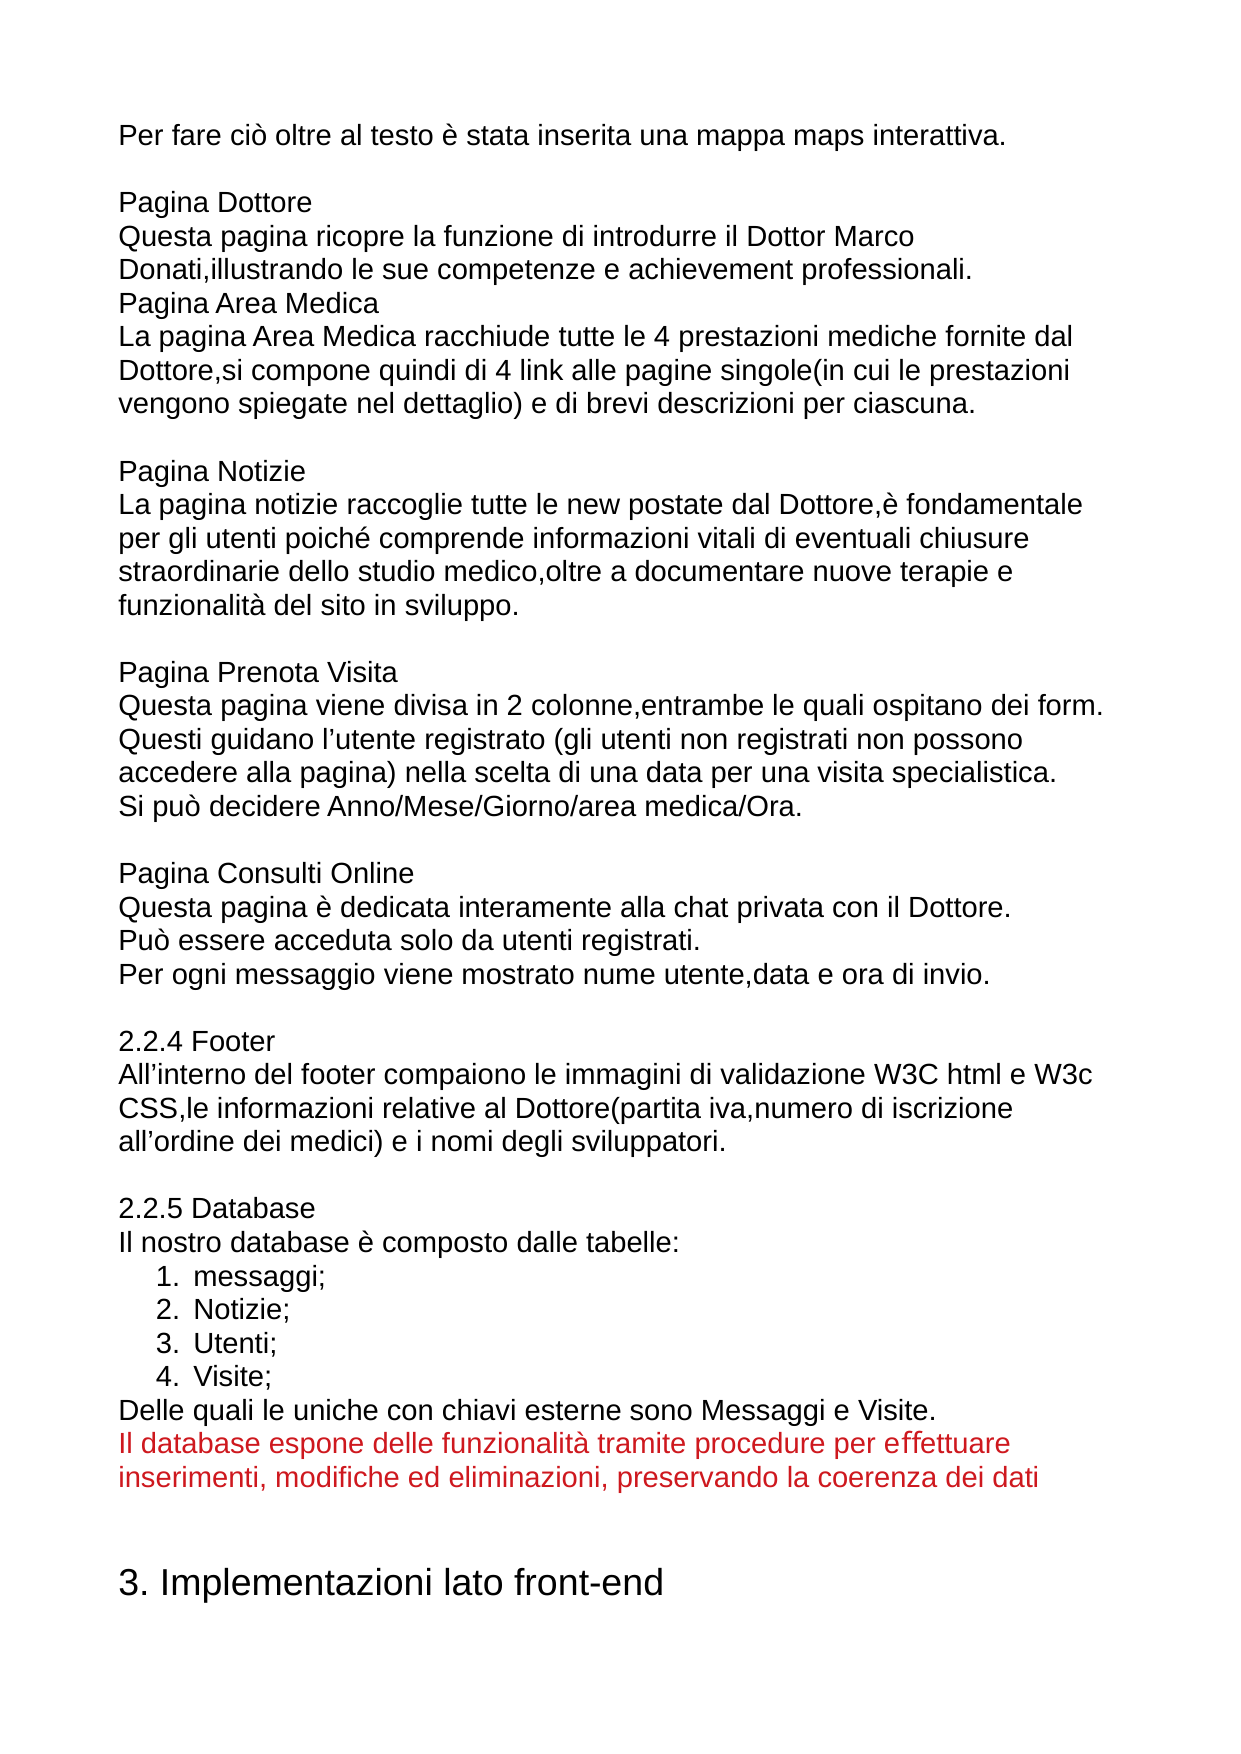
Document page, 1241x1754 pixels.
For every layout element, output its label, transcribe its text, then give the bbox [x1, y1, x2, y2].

text All’interno del footer compaiono le immagini di validazione W3C html e W3c CSS,le informazioni relative al Dottore(partita iva,numero di iscrizione all’ordine dei medici) e i nomi degli sviluppatori. [118, 1057, 1122, 1158]
text Pagina Area Medica [118, 286, 1122, 319]
text Pagina Prenota Visita [118, 655, 1122, 688]
text 2.2.4 Footer [118, 1024, 1122, 1057]
text Per fare ciò oltre al testo è stata inserita una mappa maps interattiva. [118, 118, 1122, 152]
text 3. Implementazioni lato front-end [118, 1560, 1122, 1603]
list Visite; [156, 1359, 1122, 1393]
list Utenti; [156, 1326, 1122, 1359]
text Questa pagina ricopre la funzione di introdurre il Dottor Marco Donati,illustrando le sue competenze e achievement professionali. [118, 219, 1122, 286]
text Può essere acceduta solo da utenti registrati. [118, 923, 1122, 957]
list messaggi; [156, 1258, 1122, 1292]
text Il nostro database è composto dalle tabelle: [118, 1225, 1122, 1258]
text Pagina Notizie [118, 453, 1122, 487]
text La pagina notizie raccoglie tutte le new postate dal Dottore,è fondamentale per gli utenti poiché comprende informazioni vitali di eventuali chiusure straordinarie dello studio medico,oltre a documentare nuove terapie e funzionalità del sito in sviluppo. [118, 487, 1122, 621]
list Notizie; [156, 1292, 1122, 1326]
text Questa pagina viene divisa in 2 colonne,entrambe le quali ospitano dei form. [118, 688, 1122, 722]
text Per ogni messaggio viene mostrato nume utente,data e ora di invio. [118, 957, 1122, 990]
text Questa pagina è dedicata interamente alla chat privata con il Dottore. [118, 889, 1122, 923]
text Pagina Dottore [118, 185, 1122, 219]
text 2.2.5 Database [118, 1191, 1122, 1225]
text Si può decidere Anno/Mese/Giorno/area medica/Ora. [118, 789, 1122, 822]
text Delle quali le uniche con chiavi esterne sono Messaggi e Visite. [118, 1393, 1122, 1426]
text Il database espone delle funzionalità tramite procedure per eﬀettuare inserimenti, modiﬁche ed eliminazioni, preservando la coerenza dei dati [118, 1426, 1122, 1493]
text Questi guidano l’utente registrato (gli utenti non registrati non possono accedere alla pagina) nella scelta di una data per una visita specialistica. [118, 722, 1122, 789]
text La pagina Area Medica racchiude tutte le 4 prestazioni mediche fornite dal Dottore,si compone quindi di 4 link alle pagine singole(in cui le prestazioni vengono spiegate nel dettaglio) e di brevi descrizioni per ciascuna. [118, 319, 1122, 420]
text Pagina Consulti Online [118, 856, 1122, 889]
